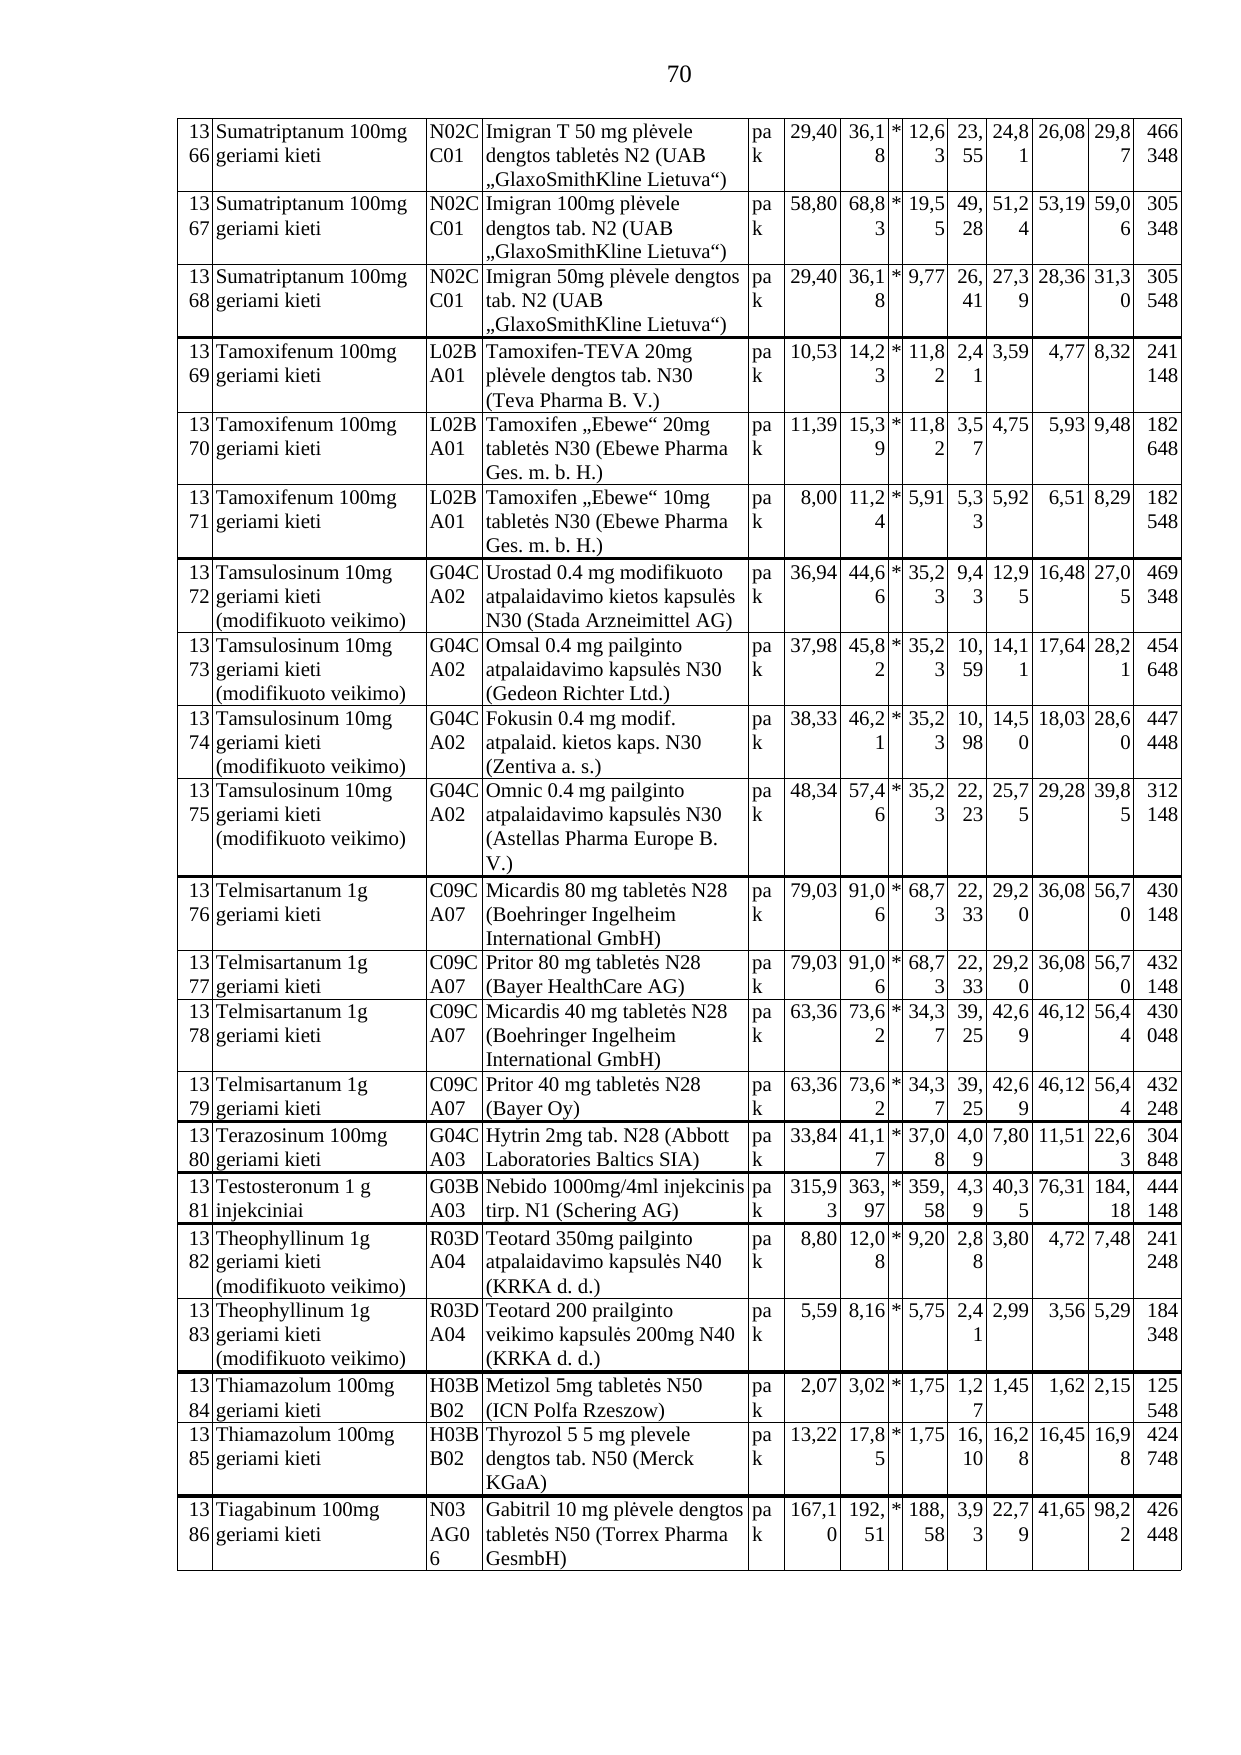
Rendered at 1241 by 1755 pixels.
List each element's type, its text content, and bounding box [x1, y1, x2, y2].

table_cell 469348 [1134, 560, 1181, 632]
table_cell C09CA07 [427, 951, 482, 998]
table_cell * [889, 1000, 902, 1071]
table_cell 45,82 [841, 633, 888, 705]
table_cell Pritor 80 mg tabletės N28 (Bayer HealthCare AG) [483, 951, 748, 998]
table_cell 5,91 [903, 485, 947, 557]
table_cell 5,92 [987, 485, 1032, 557]
table_cell 1369 [178, 339, 212, 412]
table_cell 1385 [178, 1423, 212, 1494]
table_cell 22,23 [948, 779, 986, 874]
table_cell 312148 [1134, 779, 1181, 874]
table_cell 37,98 [785, 633, 840, 705]
table_cell 1378 [178, 1000, 212, 1071]
table_cell 1,75 [903, 1423, 947, 1494]
table_cell * [889, 413, 902, 484]
table_cell 31,30 [1089, 265, 1133, 336]
table_cell 35,23 [903, 560, 947, 632]
table_cell 23,55 [948, 119, 986, 191]
table_cell pak [749, 1299, 784, 1370]
table_cell Thiamazolum 100mg geriami kieti [213, 1423, 426, 1494]
table_cell 7,48 [1089, 1225, 1133, 1298]
table_cell C09CA07 [427, 878, 482, 950]
table_cell * [889, 339, 902, 412]
table_cell G04CA02 [427, 706, 482, 778]
table_cell 17,85 [841, 1423, 888, 1494]
table_cell 73,62 [841, 1072, 888, 1120]
table_cell 1366 [178, 119, 212, 191]
table_cell pak [749, 779, 784, 874]
table_cell H03BB02 [427, 1423, 482, 1494]
table_cell 38,33 [785, 706, 840, 778]
table_cell 8,00 [785, 485, 840, 557]
table_cell pak [749, 119, 784, 191]
table_cell * [889, 1174, 902, 1222]
table_cell Sumatriptanum 100mg geriami kieti [213, 265, 426, 336]
table_cell 16,98 [1089, 1423, 1133, 1494]
table_cell 36,94 [785, 560, 840, 632]
table_cell * [889, 1374, 902, 1422]
table_cell pak [749, 1000, 784, 1071]
table_cell 1,45 [987, 1374, 1032, 1422]
table_cell 16,48 [1033, 560, 1088, 632]
table_cell 1370 [178, 413, 212, 484]
table_cell * [889, 1299, 902, 1370]
table_cell pak [749, 1072, 784, 1120]
table_cell * [889, 878, 902, 950]
table_cell G04CA02 [427, 779, 482, 874]
table_cell 1384 [178, 1374, 212, 1422]
table_cell 182548 [1134, 485, 1181, 557]
table_cell Fokusin 0.4 mg modif. atpalaid. kietos kaps. N30 (Zentiva a. s.) [483, 706, 748, 778]
table_cell 2,41 [948, 1299, 986, 1370]
table_cell G04CA02 [427, 560, 482, 632]
table_cell 22,33 [948, 878, 986, 950]
table_cell Teotard 200 prailginto veikimo kapsulės 200mg N40 (KRKA d. d.) [483, 1299, 748, 1370]
table_cell 98,22 [1089, 1498, 1133, 1569]
table_cell 10,59 [948, 633, 986, 705]
table_cell 4,72 [1033, 1225, 1088, 1298]
table_cell Imigran T 50 mg plėvele dengtos tabletės N2 (UAB „GlaxoSmithKline Lietuva“) [483, 119, 748, 191]
table_cell 1367 [178, 192, 212, 263]
table_cell 63,36 [785, 1072, 840, 1120]
table_cell Tamoxifenum 100mg geriami kieti [213, 485, 426, 557]
table_cell Theophyllinum 1g geriami kieti (modifikuoto veikimo) [213, 1299, 426, 1370]
table_cell 125548 [1134, 1374, 1181, 1422]
table_cell 4,09 [948, 1123, 986, 1171]
table_cell 466348 [1134, 119, 1181, 191]
table_cell 304848 [1134, 1123, 1181, 1171]
table_cell 424748 [1134, 1423, 1181, 1494]
table_cell 28,60 [1089, 706, 1133, 778]
table_cell 25,75 [987, 779, 1032, 874]
table_cell 36,08 [1033, 951, 1088, 998]
table_cell 26,08 [1033, 119, 1088, 191]
table_cell 35,23 [903, 633, 947, 705]
table_cell 3,56 [1033, 1299, 1088, 1370]
table_cell * [889, 779, 902, 874]
table_cell 359,58 [903, 1174, 947, 1222]
table_cell 34,37 [903, 1072, 947, 1120]
table_cell 19,55 [903, 192, 947, 263]
table_cell Thiamazolum 100mg geriami kieti [213, 1374, 426, 1422]
table_cell 305348 [1134, 192, 1181, 263]
table_cell 49,28 [948, 192, 986, 263]
table_cell * [889, 560, 902, 632]
table_cell 15,39 [841, 413, 888, 484]
table_cell 11,82 [903, 339, 947, 412]
table_cell 2,88 [948, 1225, 986, 1298]
table_cell 12,08 [841, 1225, 888, 1298]
table_cell 29,87 [1089, 119, 1133, 191]
table_cell 22,63 [1089, 1123, 1133, 1171]
table_cell 192,51 [841, 1498, 888, 1569]
table_cell 57,46 [841, 779, 888, 874]
table_cell R03DA04 [427, 1225, 482, 1298]
table_cell 28,21 [1089, 633, 1133, 705]
table_cell 79,03 [785, 951, 840, 998]
table_cell 2,07 [785, 1374, 840, 1422]
table_cell 68,73 [903, 951, 947, 998]
table_cell 39,25 [948, 1000, 986, 1071]
table_cell 3,02 [841, 1374, 888, 1422]
table_cell 1382 [178, 1225, 212, 1298]
table_cell 91,06 [841, 878, 888, 950]
table_cell 24,81 [987, 119, 1032, 191]
table_cell 36,18 [841, 265, 888, 336]
table_cell * [889, 1123, 902, 1171]
table_cell 27,05 [1089, 560, 1133, 632]
table_cell 9,43 [948, 560, 986, 632]
table_cell N02CC01 [427, 192, 482, 263]
table_cell 35,23 [903, 706, 947, 778]
table_cell 1374 [178, 706, 212, 778]
table_cell 76,31 [1033, 1174, 1088, 1222]
table_cell 14,23 [841, 339, 888, 412]
table_cell 430148 [1134, 878, 1181, 950]
table_cell pak [749, 560, 784, 632]
table_cell 16,28 [987, 1423, 1032, 1494]
table_cell R03DA04 [427, 1299, 482, 1370]
table_cell Theophyllinum 1g geriami kieti (modifikuoto veikimo) [213, 1225, 426, 1298]
table_cell 9,77 [903, 265, 947, 336]
table_cell 2,15 [1089, 1374, 1133, 1422]
table_cell 42,69 [987, 1072, 1032, 1120]
table_cell Omnic 0.4 mg pailginto atpalaidavimo kapsulės N30 (Astellas Pharma Europe B. V.) [483, 779, 748, 874]
table_cell G03BA03 [427, 1174, 482, 1222]
table_cell N03AG06 [427, 1498, 482, 1569]
table_cell 1379 [178, 1072, 212, 1120]
table_cell pak [749, 1174, 784, 1222]
table_cell * [889, 1498, 902, 1569]
table_cell L02BA01 [427, 339, 482, 412]
table_cell 39,25 [948, 1072, 986, 1120]
table_cell 29,28 [1033, 779, 1088, 874]
table_cell 29,20 [987, 878, 1032, 950]
table_cell 29,20 [987, 951, 1032, 998]
table_cell N02CC01 [427, 265, 482, 336]
table_cell 48,34 [785, 779, 840, 874]
table_cell 182648 [1134, 413, 1181, 484]
table_cell 2,41 [948, 339, 986, 412]
table_cell 39,85 [1089, 779, 1133, 874]
table_cell 4,75 [987, 413, 1032, 484]
table_cell C09CA07 [427, 1072, 482, 1120]
table_cell Imigran 50mg plėvele dengtos tab. N2 (UAB „GlaxoSmithKline Lietuva“) [483, 265, 748, 336]
table_cell 46,12 [1033, 1000, 1088, 1071]
table_cell * [889, 485, 902, 557]
table_cell * [889, 951, 902, 998]
table_cell 36,08 [1033, 878, 1088, 950]
table_cell 305548 [1134, 265, 1181, 336]
table_cell 1381 [178, 1174, 212, 1222]
table_cell 58,80 [785, 192, 840, 263]
table_cell 27,39 [987, 265, 1032, 336]
table_cell 10,53 [785, 339, 840, 412]
table_cell pak [749, 951, 784, 998]
table_cell 41,17 [841, 1123, 888, 1171]
table_cell Tamsulosinum 10mg geriami kieti (modifikuoto veikimo) [213, 560, 426, 632]
table_cell Imigran 100mg plėvele dengtos tab. N2 (UAB „GlaxoSmithKline Lietuva“) [483, 192, 748, 263]
table_cell Hytrin 2mg tab. N28 (Abbott Laboratories Baltics SIA) [483, 1123, 748, 1171]
table_cell * [889, 633, 902, 705]
table_cell 22,33 [948, 951, 986, 998]
table_cell 37,08 [903, 1123, 947, 1171]
table_cell Tamsulosinum 10mg geriami kieti (modifikuoto veikimo) [213, 633, 426, 705]
table_cell 315,93 [785, 1174, 840, 1222]
table_cell Pritor 40 mg tabletės N28 (Bayer Oy) [483, 1072, 748, 1120]
table_cell G04CA02 [427, 633, 482, 705]
table_cell Nebido 1000mg/4ml injekcinis tirp. N1 (Schering AG) [483, 1174, 748, 1222]
table_cell 18,03 [1033, 706, 1088, 778]
table_cell Testosteronum 1 g injekciniai [213, 1174, 426, 1222]
table_cell 241148 [1134, 339, 1181, 412]
table_cell 1,75 [903, 1374, 947, 1422]
table_cell pak [749, 265, 784, 336]
table_cell N02CC01 [427, 119, 482, 191]
table_cell 34,37 [903, 1000, 947, 1071]
table_cell Telmisartanum 1g geriami kieti [213, 1072, 426, 1120]
table_cell 363,97 [841, 1174, 888, 1222]
table_cell 14,11 [987, 633, 1032, 705]
table_cell 184,18 [1089, 1174, 1133, 1222]
table_cell 1,27 [948, 1374, 986, 1422]
table_cell 53,19 [1033, 192, 1088, 263]
table_cell C09CA07 [427, 1000, 482, 1071]
table_cell 40,35 [987, 1174, 1032, 1222]
table_cell 13,22 [785, 1423, 840, 1494]
table_cell 26,41 [948, 265, 986, 336]
table_cell 1383 [178, 1299, 212, 1370]
table_cell 16,45 [1033, 1423, 1088, 1494]
table_cell Omsal 0.4 mg pailginto atpalaidavimo kapsulės N30 (Gedeon Richter Ltd.) [483, 633, 748, 705]
table_cell 3,57 [948, 413, 986, 484]
table_cell 2,99 [987, 1299, 1032, 1370]
table_cell 9,48 [1089, 413, 1133, 484]
table_cell 1380 [178, 1123, 212, 1171]
table_cell Tiagabinum 100mg geriami kieti [213, 1498, 426, 1569]
table_cell 447448 [1134, 706, 1181, 778]
table_cell 5,93 [1033, 413, 1088, 484]
table_cell 29,40 [785, 119, 840, 191]
table_cell 426448 [1134, 1498, 1181, 1569]
table_cell 432148 [1134, 951, 1181, 998]
table_cell Micardis 40 mg tabletės N28 (Boehringer Ingelheim International GmbH) [483, 1000, 748, 1071]
table_cell 73,62 [841, 1000, 888, 1071]
table_cell 11,82 [903, 413, 947, 484]
table_cell * [889, 265, 902, 336]
table_cell * [889, 1225, 902, 1298]
table_cell Tamsulosinum 10mg geriami kieti (modifikuoto veikimo) [213, 779, 426, 874]
table_cell pak [749, 633, 784, 705]
table_cell pak [749, 706, 784, 778]
table_cell pak [749, 339, 784, 412]
table_cell * [889, 706, 902, 778]
table_cell H03BB02 [427, 1374, 482, 1422]
table_cell 44,66 [841, 560, 888, 632]
table_cell 10,98 [948, 706, 986, 778]
table_cell 5,29 [1089, 1299, 1133, 1370]
table_cell 5,75 [903, 1299, 947, 1370]
table_cell Tamoxifenum 100mg geriami kieti [213, 413, 426, 484]
table_cell pak [749, 1374, 784, 1422]
table_cell 1386 [178, 1498, 212, 1569]
table_cell 5,59 [785, 1299, 840, 1370]
table_cell Micardis 80 mg tabletės N28 (Boehringer Ingelheim International GmbH) [483, 878, 748, 950]
table_cell 167,10 [785, 1498, 840, 1569]
table_cell 1368 [178, 265, 212, 336]
table_cell 42,69 [987, 1000, 1032, 1071]
table_cell 1,62 [1033, 1374, 1088, 1422]
table_cell 12,63 [903, 119, 947, 191]
table_cell 35,23 [903, 779, 947, 874]
table_cell 454648 [1134, 633, 1181, 705]
table_cell Telmisartanum 1g geriami kieti [213, 878, 426, 950]
table_cell 9,20 [903, 1225, 947, 1298]
table_cell Sumatriptanum 100mg geriami kieti [213, 192, 426, 263]
table_cell 184348 [1134, 1299, 1181, 1370]
table_cell pak [749, 1123, 784, 1171]
table_cell 41,65 [1033, 1498, 1088, 1569]
table_cell Tamoxifen „Ebewe“ 20mg tabletės N30 (Ebewe Pharma Ges. m. b. H.) [483, 413, 748, 484]
table_cell 22,79 [987, 1498, 1032, 1569]
table_cell 59,06 [1089, 192, 1133, 263]
table_cell Metizol 5mg tabletės N50 (ICN Polfa Rzeszow) [483, 1374, 748, 1422]
table_cell 4,77 [1033, 339, 1088, 412]
table_cell 33,84 [785, 1123, 840, 1171]
table_cell 4,39 [948, 1174, 986, 1222]
table_cell 14,50 [987, 706, 1032, 778]
table_cell Telmisartanum 1g geriami kieti [213, 1000, 426, 1071]
table_cell pak [749, 1423, 784, 1494]
table_cell 5,33 [948, 485, 986, 557]
table_cell pak [749, 1498, 784, 1569]
table_cell Urostad 0.4 mg modifikuoto atpalaidavimo kietos kapsulės N30 (Stada Arzneimittel AG) [483, 560, 748, 632]
table_cell * [889, 192, 902, 263]
table_cell Gabitril 10 mg plėvele dengtos tabletės N50 (Torrex Pharma GesmbH) [483, 1498, 748, 1569]
table_cell 16,10 [948, 1423, 986, 1494]
table_cell L02BA01 [427, 485, 482, 557]
table_cell 46,21 [841, 706, 888, 778]
table_cell 63,36 [785, 1000, 840, 1071]
table_cell pak [749, 413, 784, 484]
table_cell Teotard 350mg pailginto atpalaidavimo kapsulės N40 (KRKA d. d.) [483, 1225, 748, 1298]
table_cell 444148 [1134, 1174, 1181, 1222]
table_cell 11,24 [841, 485, 888, 557]
table_cell 11,39 [785, 413, 840, 484]
table_cell L02BA01 [427, 413, 482, 484]
table_cell G04CA03 [427, 1123, 482, 1171]
table_cell 3,59 [987, 339, 1032, 412]
table_cell 79,03 [785, 878, 840, 950]
table_cell Tamoxifen „Ebewe“ 10mg tabletės N30 (Ebewe Pharma Ges. m. b. H.) [483, 485, 748, 557]
table_cell 17,64 [1033, 633, 1088, 705]
table_cell 46,12 [1033, 1072, 1088, 1120]
table_cell 7,80 [987, 1123, 1032, 1171]
table_cell 56,70 [1089, 951, 1133, 998]
table_cell * [889, 1423, 902, 1494]
table_cell 8,32 [1089, 339, 1133, 412]
table_cell 1371 [178, 485, 212, 557]
table_cell 6,51 [1033, 485, 1088, 557]
table_cell Tamoxifenum 100mg geriami kieti [213, 339, 426, 412]
table_cell 432248 [1134, 1072, 1181, 1120]
table_cell pak [749, 192, 784, 263]
table_cell 1377 [178, 951, 212, 998]
table_cell Telmisartanum 1g geriami kieti [213, 951, 426, 998]
table_cell Tamsulosinum 10mg geriami kieti (modifikuoto veikimo) [213, 706, 426, 778]
table_cell 56,70 [1089, 878, 1133, 950]
table_cell 8,80 [785, 1225, 840, 1298]
table_cell 1372 [178, 560, 212, 632]
table_cell 56,44 [1089, 1000, 1133, 1071]
table_cell Terazosinum 100mg geriami kieti [213, 1123, 426, 1171]
table_cell pak [749, 485, 784, 557]
table_cell pak [749, 878, 784, 950]
table_cell 1375 [178, 779, 212, 874]
table_cell 430048 [1134, 1000, 1181, 1071]
table_cell Thyrozol 5 5 mg plevele dengtos tab. N50 (Merck KGaA) [483, 1423, 748, 1494]
table_cell pak [749, 1225, 784, 1298]
table_cell 68,73 [903, 878, 947, 950]
table_cell 8,29 [1089, 485, 1133, 557]
table_cell 3,80 [987, 1225, 1032, 1298]
table_cell 8,16 [841, 1299, 888, 1370]
table_cell 29,40 [785, 265, 840, 336]
table_cell 241248 [1134, 1225, 1181, 1298]
table_cell Tamoxifen-TEVA 20mg plėvele dengtos tab. N30 (Teva Pharma B. V.) [483, 339, 748, 412]
table_cell 3,93 [948, 1498, 986, 1569]
table_cell 51,24 [987, 192, 1032, 263]
table_cell 68,83 [841, 192, 888, 263]
table_cell Sumatriptanum 100mg geriami kieti [213, 119, 426, 191]
table_cell 28,36 [1033, 265, 1088, 336]
table_cell 91,06 [841, 951, 888, 998]
table_cell 11,51 [1033, 1123, 1088, 1171]
table_cell 1376 [178, 878, 212, 950]
table_cell 12,95 [987, 560, 1032, 632]
table_cell 188,58 [903, 1498, 947, 1569]
table_cell 36,18 [841, 119, 888, 191]
table_cell * [889, 1072, 902, 1120]
table_cell 1373 [178, 633, 212, 705]
table_cell 56,44 [1089, 1072, 1133, 1120]
table_cell * [889, 119, 902, 191]
